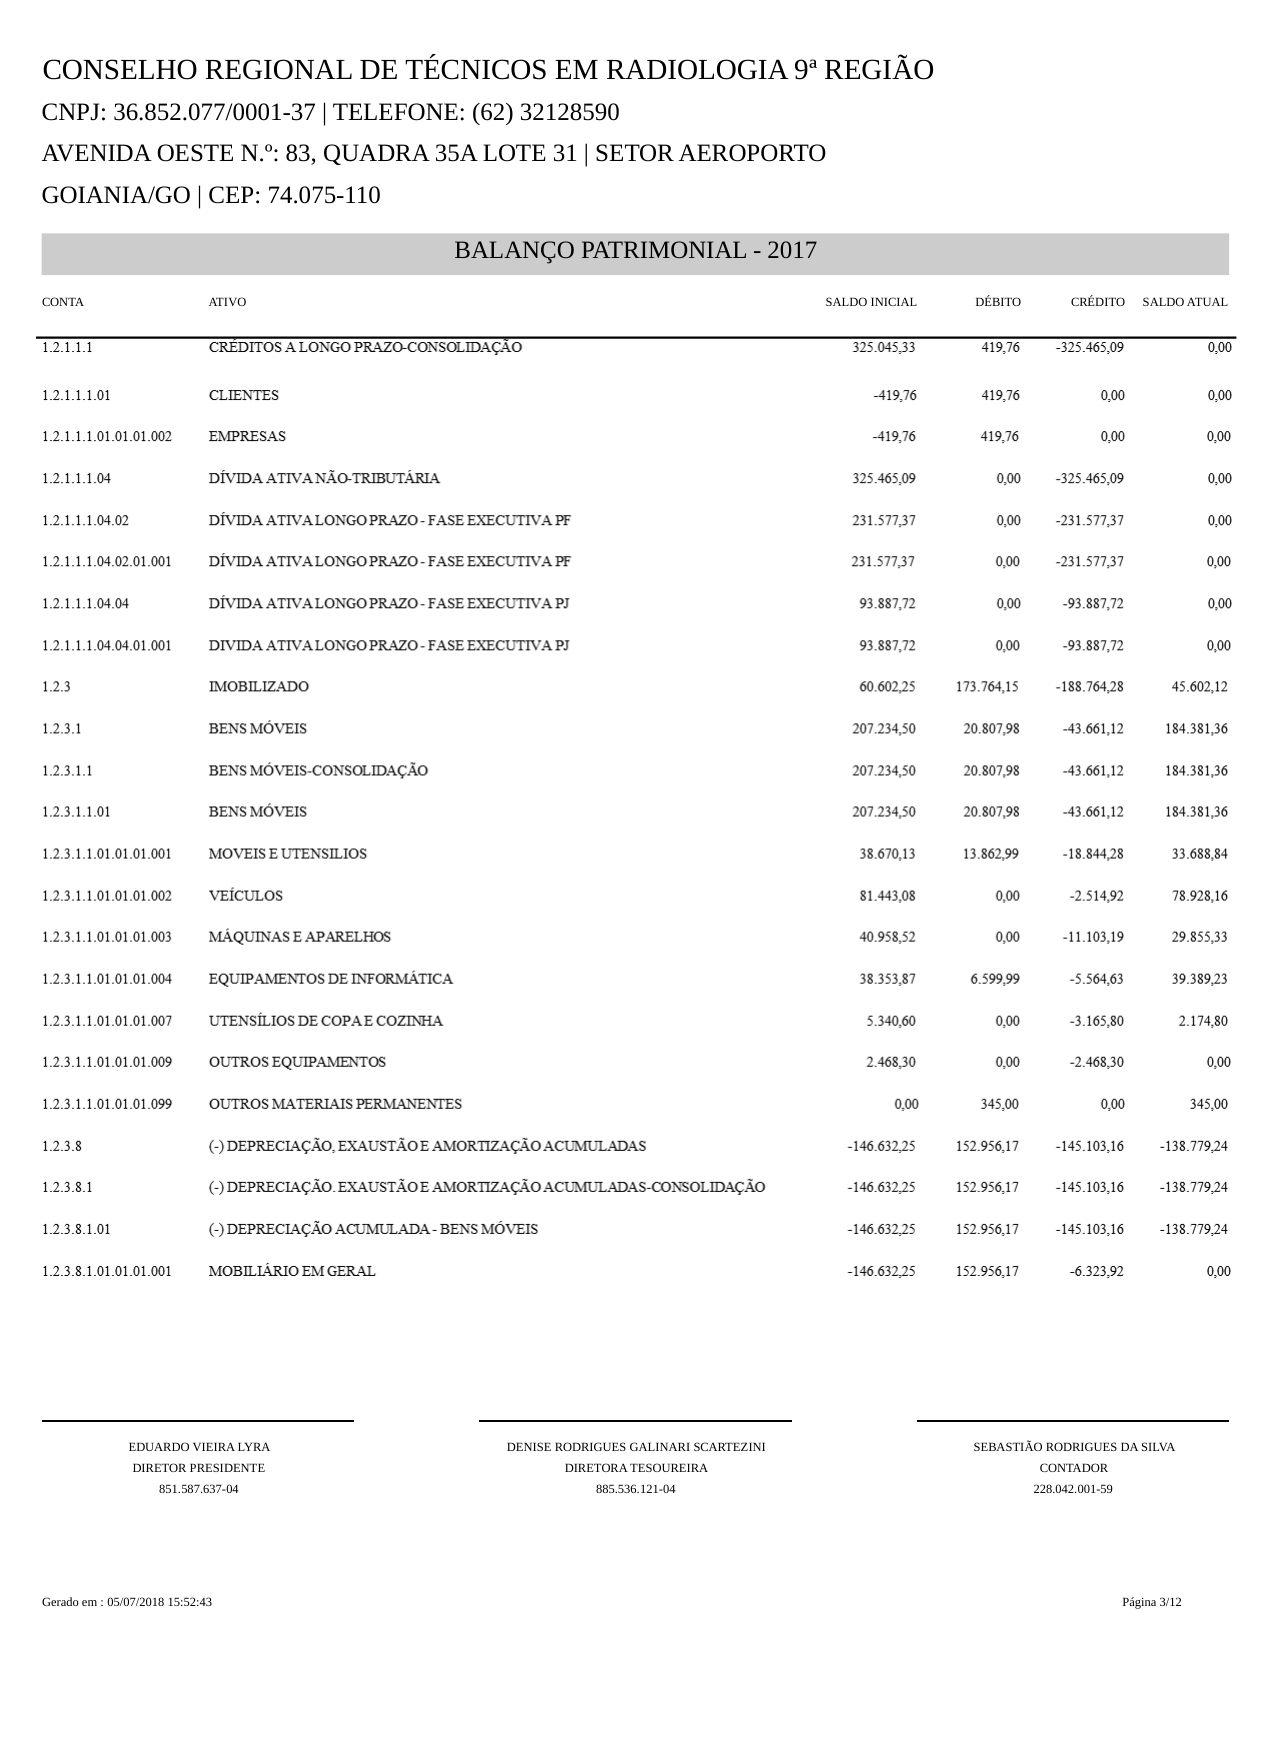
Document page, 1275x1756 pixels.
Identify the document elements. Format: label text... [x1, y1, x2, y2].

text_box Gerado em : 05/07/2018 15:52:43 [39, 1593, 214, 1611]
text_box DENISE RODRIGUES GALINARI SCARTEZINI DIRETORA TESOUREIRA 885.536.121-04 [504, 1433, 768, 1492]
text_box Página 3/12 [1120, 1593, 1190, 1611]
text_box CONTA ATIVO SALDO INICIAL DÉBITO CRÉDITO SALDO ATUAL [39, 293, 1232, 311]
text_box CONSELHO REGIONAL DE TÉCNICOS EM RADIOLOGIA 9ª REGIÃO CNPJ: 36.852.077/0001-37 | TELEFONE: (62) 32128590 AVENIDA OESTE N.º: 83, QUADRA 35A LOTE 31 | SETOR AEROPORTO GOIANIA/GO | CEP: 74.075-110 [39, 50, 942, 207]
picture [35, 333, 1237, 1301]
text_box SEBASTIÃO RODRIGUES DA SILVA CONTADOR 228.042.001-59 [968, 1433, 1178, 1492]
text_box BALANÇO PATRIMONIAL - 2017 [41, 233, 1230, 276]
text_box EDUARDO VIEIRA LYRA DIRETOR PRESIDENTE 851.587.637-04 [124, 1433, 273, 1492]
